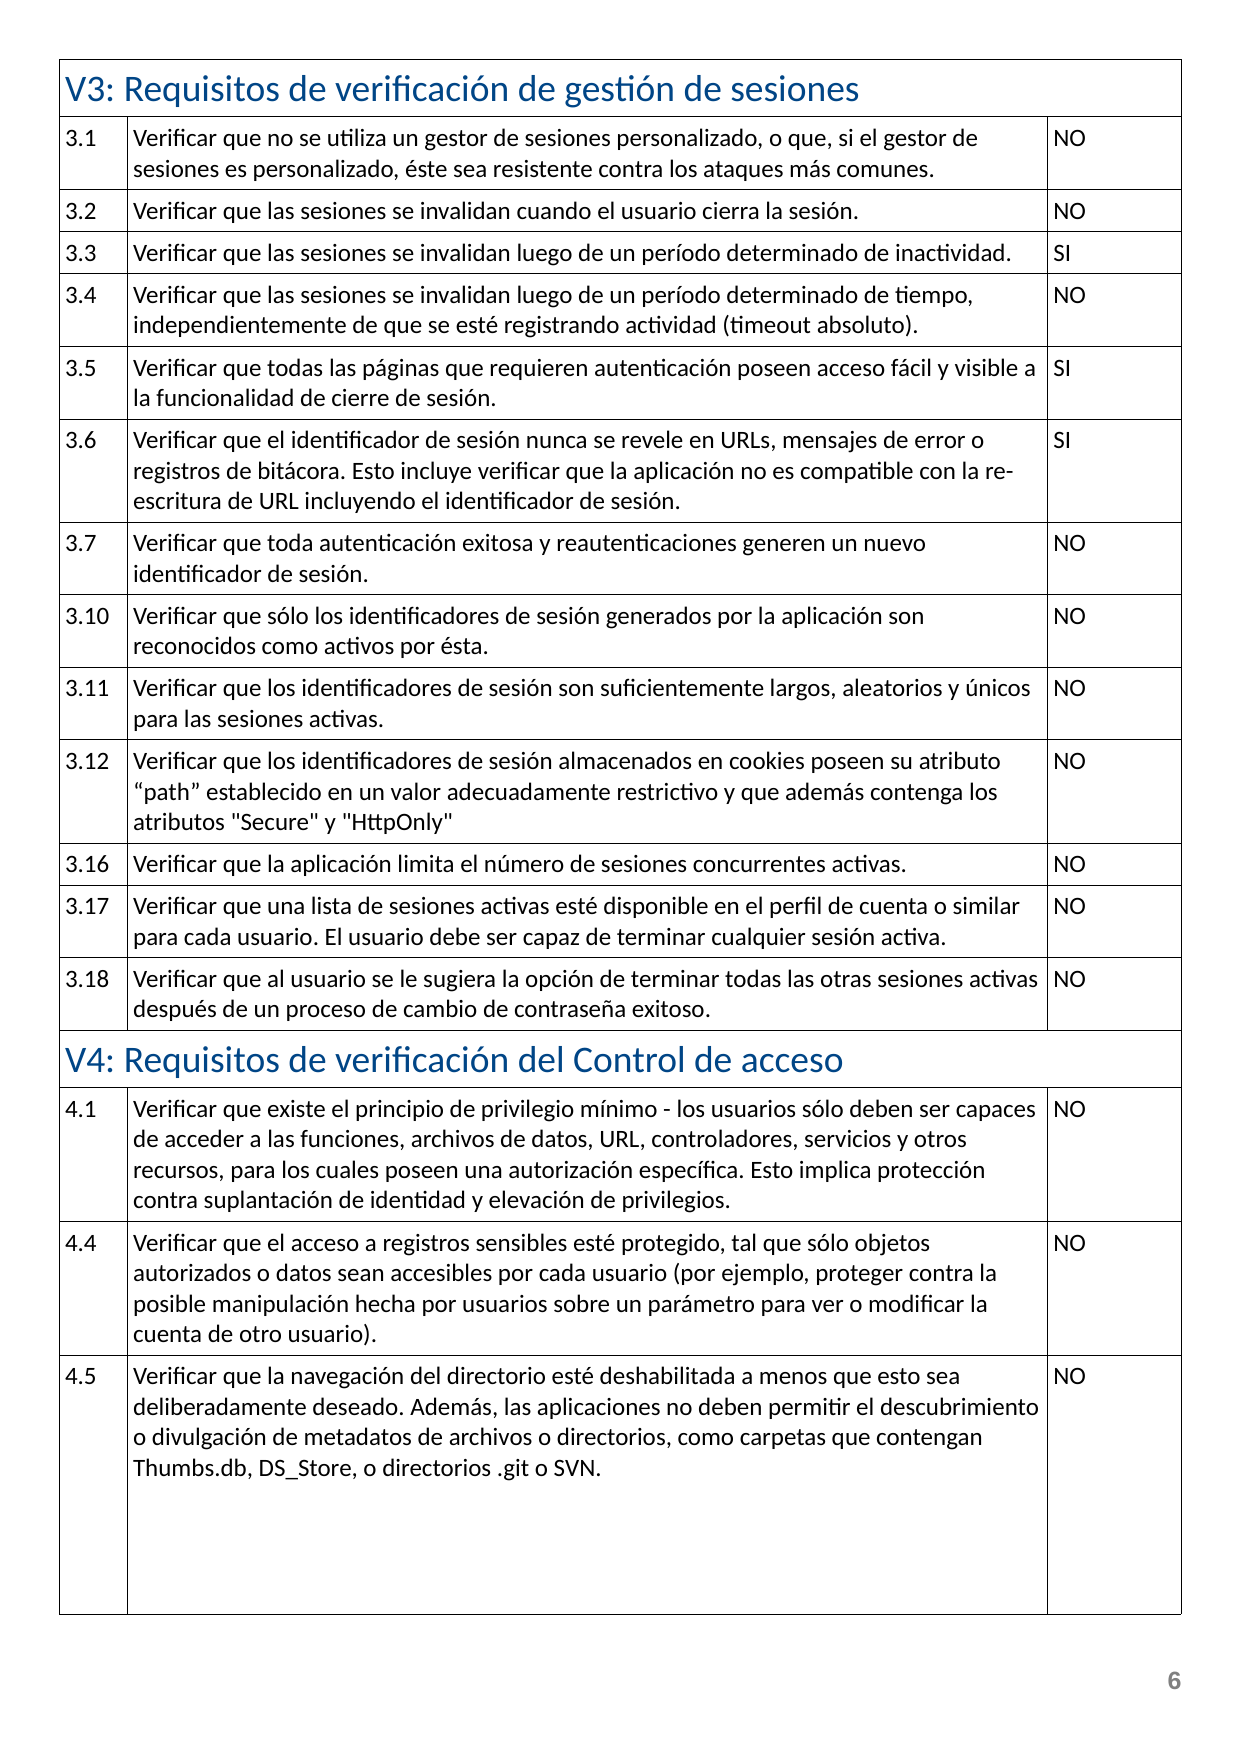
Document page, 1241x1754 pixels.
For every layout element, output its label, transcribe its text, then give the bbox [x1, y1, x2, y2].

table_cell Verificar que toda autenticación exitosa y reautenticaciones generen un nuevo identificador de sesión. [128, 523, 1047, 594]
table_cell Verificar que las sesiones se invalidan luego de un período determinado de inactividad. [128, 232, 1047, 273]
table_cell 3.3 [60, 232, 127, 273]
table_cell NO [1048, 190, 1181, 231]
table_cell 3.6 [60, 420, 127, 522]
table_cell 3.5 [60, 347, 127, 418]
table_cell Verificar que las sesiones se invalidan luego de un período determinado de tiempo, independientemente de que se esté registrando actividad (timeout absoluto). [128, 274, 1047, 346]
table_cell NO [1048, 1356, 1181, 1614]
table_cell Verificar que sólo los identificadores de sesión generados por la aplicación son reconocidos como activos por ésta. [128, 595, 1047, 667]
table_cell Verificar que todas las páginas que requieren autenticación poseen acceso fácil y visible a la funcionalidad de cierre de sesión. [128, 347, 1047, 418]
table_cell 3.10 [60, 595, 127, 667]
table_cell SI [1048, 347, 1181, 418]
table_cell Verificar que una lista de sesiones activas esté disponible en el perfil de cuenta o similar para cada usuario. El usuario debe ser capaz de terminar cualquier sesión activa. [128, 886, 1047, 957]
table_cell 3.12 [60, 740, 127, 842]
table_cell SI [1048, 232, 1181, 273]
table_cell NO [1048, 274, 1181, 346]
table_cell Verificar que los identificadores de sesión son suficientemente largos, aleatorios y únicos para las sesiones activas. [128, 668, 1047, 739]
table_cell NO [1048, 1222, 1181, 1354]
table_cell 3.16 [60, 844, 127, 884]
table_cell NO [1048, 886, 1181, 957]
table_cell Verificar que los identificadores de sesión almacenados en cookies poseen su atributo “path” establecido en un valor adecuadamente restrictivo y que además contenga los atributos "Secure" y "HttpOnly" [128, 740, 1047, 842]
table_cell 3.7 [60, 523, 127, 594]
table_cell 3.17 [60, 886, 127, 957]
table_cell Verificar que existe el principio de privilegio mínimo - los usuarios sólo deben ser capaces de acceder a las funciones, archivos de datos, URL, controladores, servicios y otros recursos, para los cuales poseen una autorización específica. Esto implica protección contra suplantación de identidad y elevación de privilegios. [128, 1088, 1047, 1221]
table_cell NO [1048, 844, 1181, 884]
table_cell 4.5 [60, 1356, 127, 1614]
table_cell SI [1048, 420, 1181, 522]
table_cell Verificar que el acceso a registros sensibles esté protegido, tal que sólo objetos autorizados o datos sean accesibles por cada usuario (por ejemplo, proteger contra la posible manipulación hecha por usuarios sobre un parámetro para ver o modificar la cuenta de otro usuario). [128, 1222, 1047, 1354]
table_cell Verificar que las sesiones se invalidan cuando el usuario cierra la sesión. [128, 190, 1047, 231]
table_cell NO [1048, 117, 1181, 189]
table_cell 3.1 [60, 117, 127, 189]
table_cell NO [1048, 523, 1181, 594]
table_cell V4: Requisitos de verificación del Control de acceso [60, 1031, 1181, 1087]
table_cell V3: Requisitos de verificación de gestión de sesiones [60, 60, 1181, 116]
table_cell Verificar que el identificador de sesión nunca se revele en URLs, mensajes de error o registros de bitácora. Esto incluye verificar que la aplicación no es compatible con la re-escritura de URL incluyendo el identificador de sesión. [128, 420, 1047, 522]
table_cell Verificar que no se utiliza un gestor de sesiones personalizado, o que, si el gestor de sesiones es personalizado, éste sea resistente contra los ataques más comunes. [128, 117, 1047, 189]
table_cell 4.4 [60, 1222, 127, 1354]
table_cell NO [1048, 740, 1181, 842]
table_cell 3.18 [60, 958, 127, 1030]
table_cell NO [1048, 958, 1181, 1030]
table_cell Verificar que al usuario se le sugiera la opción de terminar todas las otras sesiones activas después de un proceso de cambio de contraseña exitoso. [128, 958, 1047, 1030]
table_cell 3.4 [60, 274, 127, 346]
table_cell NO [1048, 668, 1181, 739]
table_cell 3.2 [60, 190, 127, 231]
table_cell Verificar que la navegación del directorio esté deshabilitada a menos que esto sea deliberadamente deseado. Además, las aplicaciones no deben permitir el descubrimiento o divulgación de metadatos de archivos o directorios, como carpetas que contengan Thumbs.db, DS_Store, o directorios .git o SVN. [128, 1356, 1047, 1614]
table_cell NO [1048, 595, 1181, 667]
table_cell Verificar que la aplicación limita el número de sesiones concurrentes activas. [128, 844, 1047, 884]
table_cell 4.1 [60, 1088, 127, 1221]
table_cell 3.11 [60, 668, 127, 739]
table_cell NO [1048, 1088, 1181, 1221]
